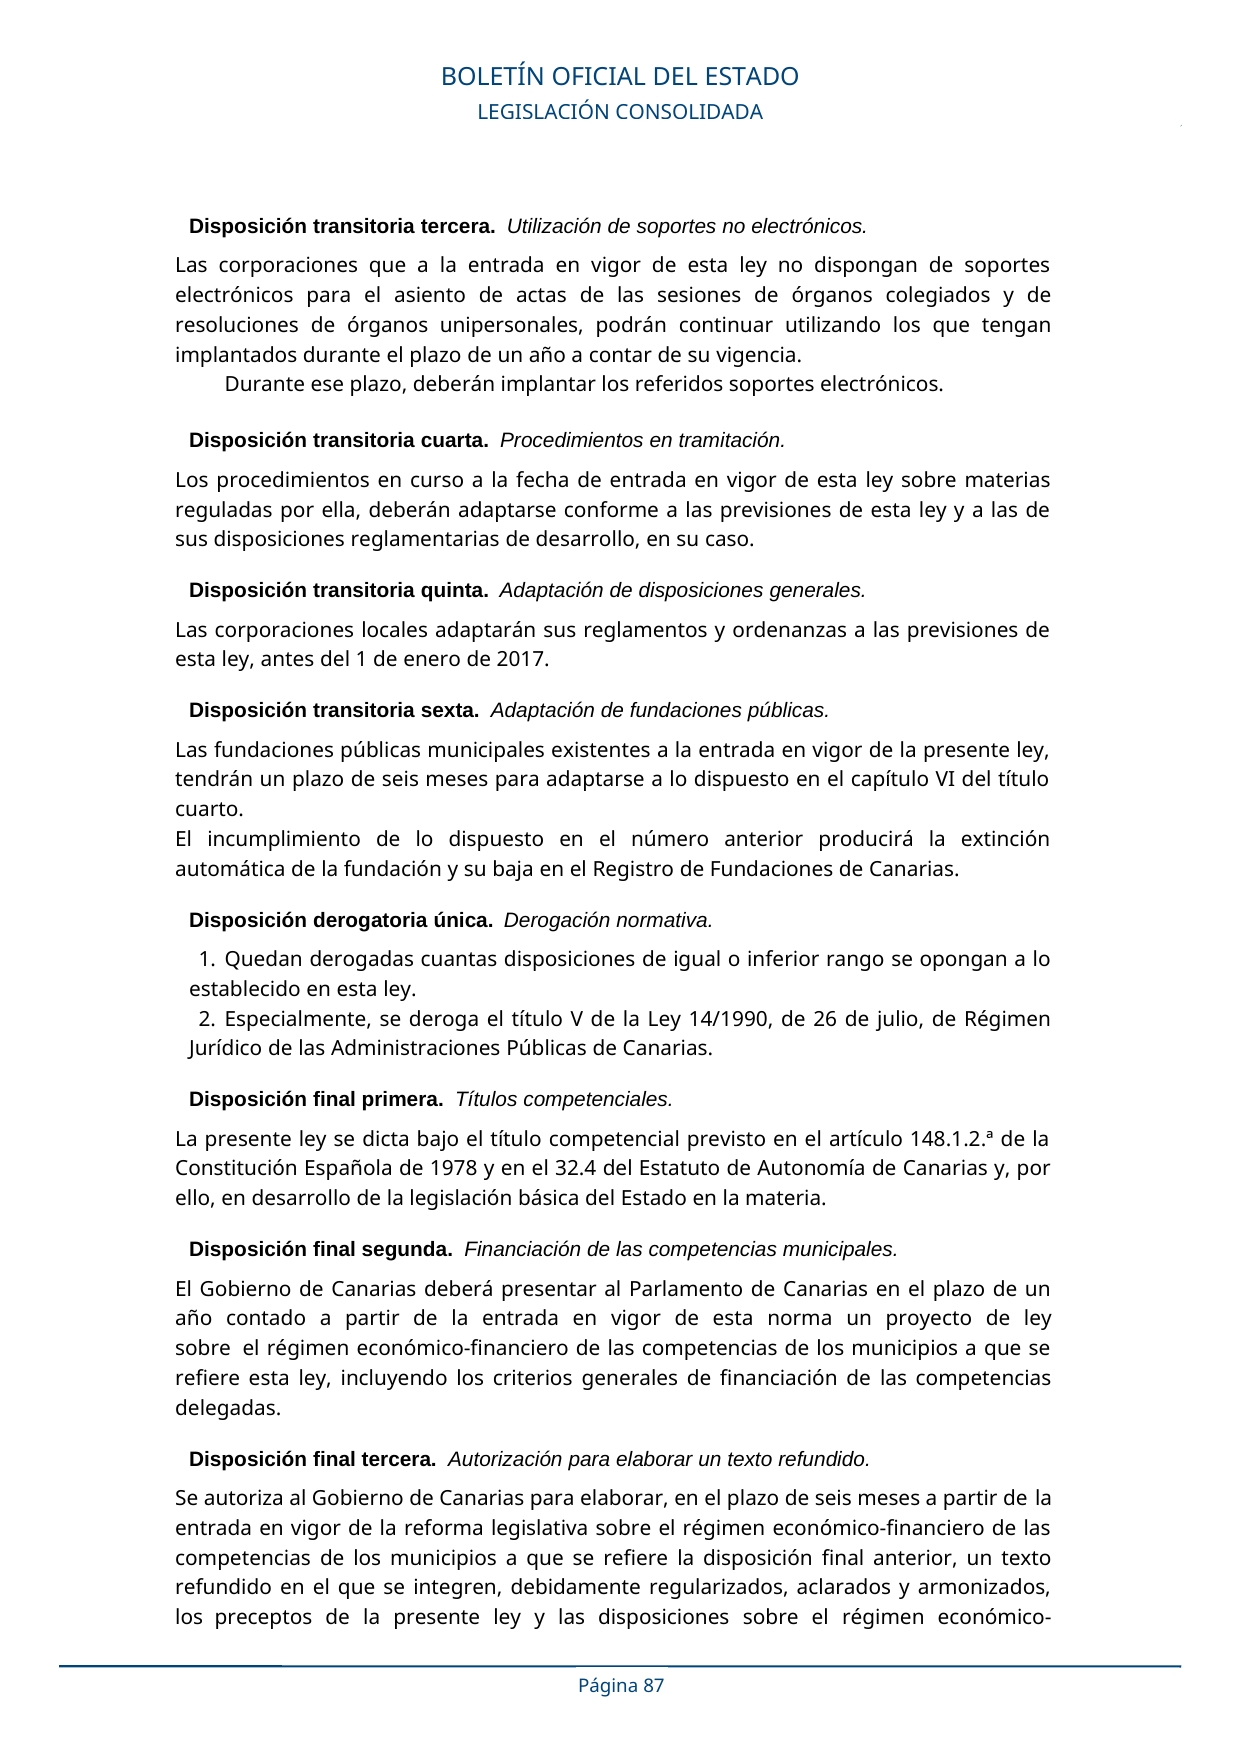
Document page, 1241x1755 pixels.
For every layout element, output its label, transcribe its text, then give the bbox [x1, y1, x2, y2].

text Las corporaciones locales adaptarán sus reglamentos y ordenanzas a las previsiones de esta ley, antes del 1 de enero de 2017. [175, 615, 1052, 673]
text Disposición final primera. Títulos competenciales. [189, 1087, 1066, 1111]
text Disposición final segunda. Financiación de las competencias municipales. [189, 1237, 1066, 1261]
text Disposición transitoria sexta. Adaptación de fundaciones públicas. [189, 698, 1066, 722]
text Los procedimientos en curso a la fecha de entrada en vigor de esta ley sobre materias reguladas por ella, deberán adaptarse conforme a las previsiones de esta ley y a las de sus disposiciones reglamentarias de desarrollo, en su caso. [175, 465, 1052, 553]
text El Gobierno de Canarias deberá presentar al Parlamento de Canarias en el plazo de un año contado a partir de la entrada en vigor de esta norma un proyecto de ley sobre el régimen económico-financiero de las competencias de los municipios a que se refiere esta ley, incluyendo los criterios generales de financiación de las competencias delegadas. [175, 1274, 1052, 1421]
text Durante ese plazo, deberán implantar los referidos soportes electrónicos. [224, 369, 1066, 398]
text Las fundaciones públicas municipales existentes a la entrada en vigor de la presente ley, tendrán un plazo de seis meses para adaptarse a lo dispuesto en el capítulo VI del título cuarto. [175, 735, 1052, 823]
text Se autoriza al Gobierno de Canarias para elaborar, en el plazo de seis meses a partir de la entrada en vigor de la reforma legislativa sobre el régimen económico-financiero de las competencias de los municipios a que se refiere la disposición final anterior, un texto refundido en el que se integren, debidamente regularizados, aclarados y armonizados, los preceptos de la presente ley y las disposiciones sobre el régimen económico- [175, 1483, 1052, 1631]
text Disposición transitoria cuarta. Procedimientos en tramitación. [189, 428, 1066, 452]
list Especialmente, se deroga el título V de la Ley 14/1990, de 26 de julio, de Régimen Jurídico de las Administraciones Públicas de Canarias. [175, 1004, 1052, 1062]
text La presente ley se dicta bajo el título competencial previsto en el artículo 148.1.2.ª de la Constitución Española de 1978 y en el 32.4 del Estatuto de Autonomía de Canarias y, por ello, en desarrollo de la legislación básica del Estado en la materia. [175, 1124, 1052, 1212]
text Disposición final tercera. Autorización para elaborar un texto refundido. [189, 1446, 1066, 1470]
text Disposición transitoria quinta. Adaptación de disposiciones generales. [189, 578, 1066, 602]
text Disposición derogatoria única. Derogación normativa. [189, 908, 1066, 932]
text El incumplimiento de lo dispuesto en el número anterior producirá la extinción automática de la fundación y su baja en el Registro de Fundaciones de Canarias. [175, 824, 1052, 882]
list Quedan derogadas cuantas disposiciones de igual o inferior rango se opongan a lo establecido en esta ley. [175, 944, 1052, 1002]
text Disposición transitoria tercera. Utilización de soportes no electrónicos. [189, 214, 1066, 238]
text Las corporaciones que a la entrada en vigor de esta ley no dispongan de soportes electrónicos para el asiento de actas de las sesiones de órganos colegiados y de resoluciones de órganos unipersonales, podrán continuar utilizando los que tengan implantados durante el plazo de un año a contar de su vigencia. [175, 250, 1052, 368]
